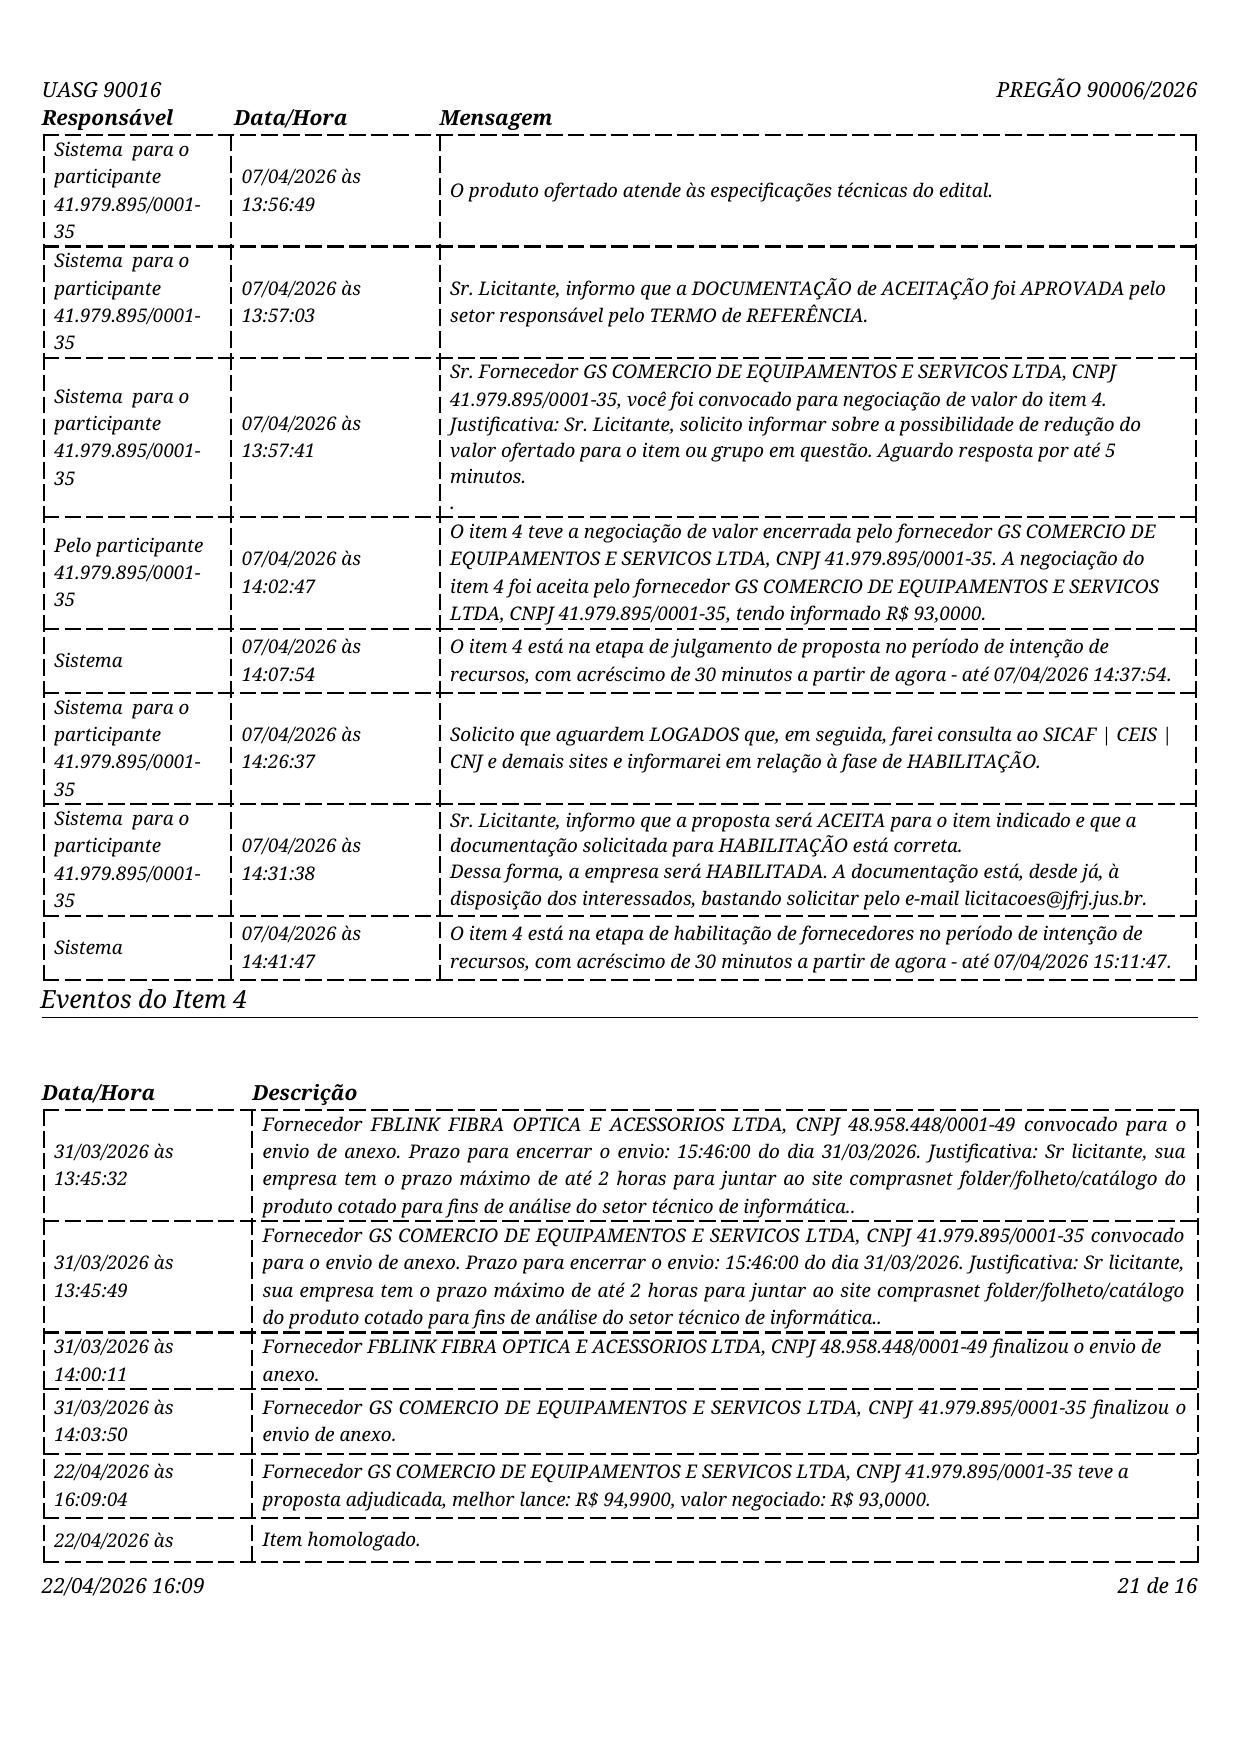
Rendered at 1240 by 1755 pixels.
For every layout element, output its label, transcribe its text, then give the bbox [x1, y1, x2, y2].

table_cell 22/04/2026 às [44, 1517, 252, 1561]
table_header Sistema para o participante 41.979.895/0001-35 [44, 134, 231, 245]
table_cell 31/03/2026 às 14:03:50 [44, 1388, 252, 1453]
table_header O produto ofertado atende às especificações técnicas do edital. [440, 134, 1196, 245]
table_cell Fornecedor FBLINK FIBRA OPTICA E ACESSORIOS LTDA, CNPJ 48.958.448/0001-49 finalizou o envio de anexo. [252, 1331, 1198, 1388]
table_cell 07/04/2026 às 14:02:47 [231, 516, 439, 627]
table_cell Fornecedor GS COMERCIO DE EQUIPAMENTOS E SERVICOS LTDA, CNPJ 41.979.895/0001-35 finalizou o envio de anexo. [252, 1388, 1198, 1453]
table_cell Sistema para o participante 41.979.895/0001-35 [44, 803, 231, 914]
text Data/Hora Descrição [42, 1078, 1200, 1107]
table_cell 07/04/2026 às 14:26:37 [231, 692, 439, 803]
table_cell 07/04/2026 às 14:07:54 [231, 628, 439, 692]
table_header 31/03/2026 às 13:45:32 [44, 1109, 252, 1220]
table_cell 31/03/2026 às 13:45:49 [44, 1220, 252, 1331]
table_cell Sistema para o participante 41.979.895/0001-35 [44, 692, 231, 803]
table_cell 07/04/2026 às 14:41:47 [231, 915, 439, 979]
text Eventos do Item 4 [40, 981, 1200, 1015]
table_cell Fornecedor GS COMERCIO DE EQUIPAMENTOS E SERVICOS LTDA, CNPJ 41.979.895/0001-35 teve a proposta adjudicada, melhor lance: R$ 94,9900, valor negociado: R$ 93,0000. [252, 1453, 1198, 1517]
table_cell Sistema [44, 915, 231, 979]
table_cell 31/03/2026 às 14:00:11 [44, 1331, 252, 1388]
table_cell O item 4 teve a negociação de valor encerrada pelo fornecedor GS COMERCIO DE EQUIPAMENTOS E SERVICOS LTDA, CNPJ 41.979.895/0001-35. A negociação do item 4 foi aceita pelo fornecedor GS COMERCIO DE EQUIPAMENTOS E SERVICOS LTDA, CNPJ 41.979.895/0001-35, tendo informado R$ 93,0000. [440, 516, 1196, 627]
table_cell Sistema para o participante 41.979.895/0001-35 [44, 357, 231, 516]
text Responsável Data/Hora Mensagem [42, 103, 1200, 132]
table_header 07/04/2026 às 13:56:49 [231, 134, 439, 245]
table_cell Sistema [44, 628, 231, 692]
table_cell Item homologado. [252, 1517, 1198, 1561]
table_cell Sr. Licitante, informo que a DOCUMENTAÇÃO de ACEITAÇÃO foi APROVADA pelo setor responsável pelo TERMO de REFERÊNCIA. [440, 245, 1196, 357]
table_cell 07/04/2026 às 14:31:38 [231, 803, 439, 914]
table_cell 22/04/2026 às 16:09:04 [44, 1453, 252, 1517]
table_header Fornecedor FBLINK FIBRA OPTICA E ACESSORIOS LTDA, CNPJ 48.958.448/0001-49 convocado para o envio de anexo. Prazo para encerrar o envio: 15:46:00 do dia 31/03/2026. Justificativa: Sr licitante, sua empresa tem o prazo máximo de até 2 horas para juntar ao site comprasnet folder/folheto/catálogo do produto cotado para fins de análise do setor técnico de informática.. [252, 1109, 1198, 1220]
table_cell Sr. Fornecedor GS COMERCIO DE EQUIPAMENTOS E SERVICOS LTDA, CNPJ 41.979.895/0001-35, você foi convocado para negociação de valor do item 4. Justificativa: Sr. Licitante, solicito informar sobre a possibilidade de redução do valor ofertado para o item ou grupo em questão. Aguardo resposta por até 5 minutos. . [440, 357, 1196, 516]
table_cell 07/04/2026 às 13:57:41 [231, 357, 439, 516]
table_cell Pelo participante 41.979.895/0001-35 [44, 516, 231, 627]
table_cell Sistema para o participante 41.979.895/0001-35 [44, 245, 231, 357]
table_cell Sr. Licitante, informo que a proposta será ACEITA para o item indicado e que a documentação solicitada para HABILITAÇÃO está correta. Dessa forma, a empresa será HABILITADA. A documentação está, desde já, à disposição dos interessados, bastando solicitar pelo e-mail licitacoes@jfrj.jus.br. [440, 803, 1196, 914]
table_cell O item 4 está na etapa de julgamento de proposta no período de intenção de recursos, com acréscimo de 30 minutos a partir de agora - até 07/04/2026 14:37:54. [440, 628, 1196, 692]
table_cell Fornecedor GS COMERCIO DE EQUIPAMENTOS E SERVICOS LTDA, CNPJ 41.979.895/0001-35 convocado para o envio de anexo. Prazo para encerrar o envio: 15:46:00 do dia 31/03/2026. Justificativa: Sr licitante, sua empresa tem o prazo máximo de até 2 horas para juntar ao site comprasnet folder/folheto/catálogo do produto cotado para fins de análise do setor técnico de informática.. [252, 1220, 1198, 1331]
table_cell Solicito que aguardem LOGADOS que, em seguida, farei consulta ao SICAF | CEIS | CNJ e demais sites e informarei em relação à fase de HABILITAÇÃO. [440, 692, 1196, 803]
table_cell O item 4 está na etapa de habilitação de fornecedores no período de intenção de recursos, com acréscimo de 30 minutos a partir de agora - até 07/04/2026 15:11:47. [440, 915, 1196, 979]
table_cell 07/04/2026 às 13:57:03 [231, 245, 439, 357]
